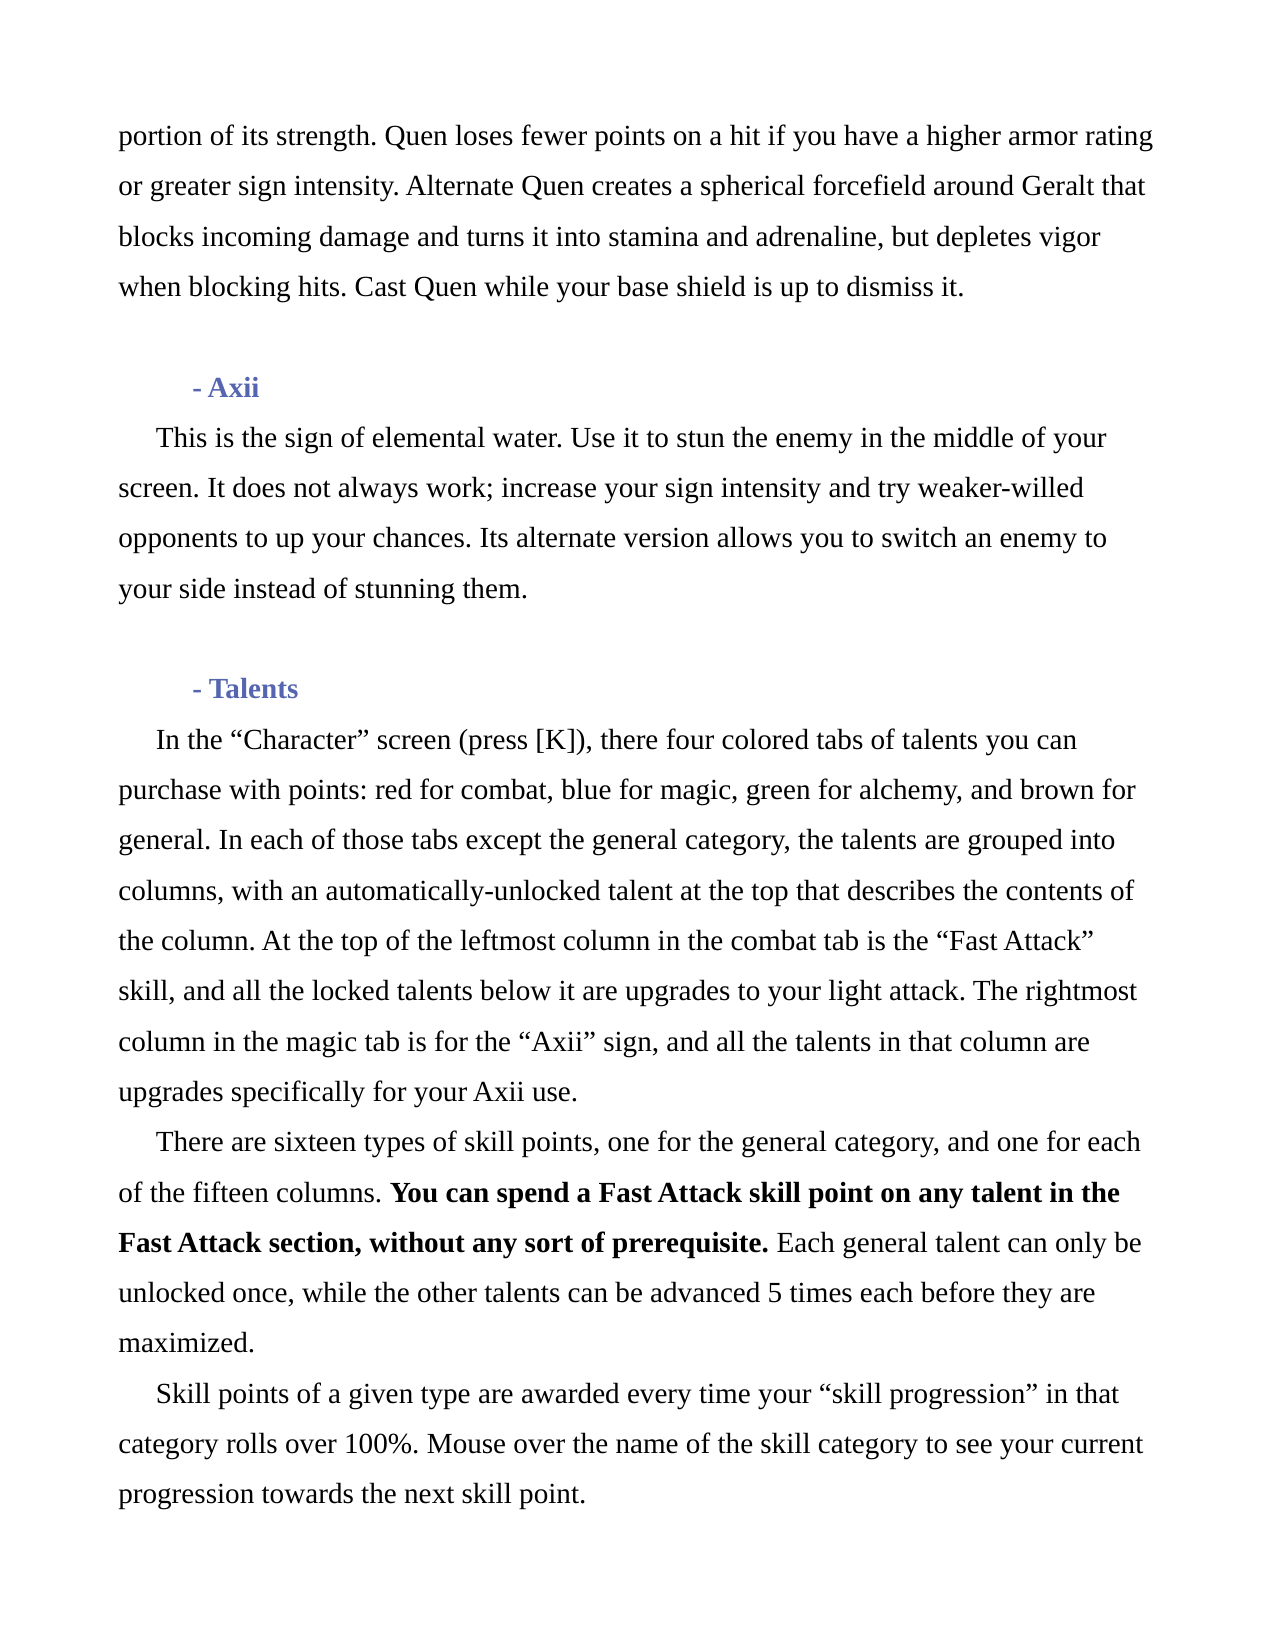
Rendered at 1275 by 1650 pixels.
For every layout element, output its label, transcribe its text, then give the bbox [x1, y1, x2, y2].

text Skill points of a given type are awarded every time your “skill progression” in that category rolls over 100%. Mouse over the name of the skill category to see your current progression towards the next skill point. [118, 1376, 1157, 1510]
text - Talents [118, 672, 1157, 705]
text There are sixteen types of skill points, one for the general category, and one for each of the fifteen columns. You can spend a Fast Attack skill point on any talent in the Fast Attack section, without any sort of prerequisite. Each general talent can only be unlocked once, while the other talents can be advanced 5 times each before they are maximized. [118, 1124, 1157, 1359]
text In the “Character” screen (press [K]), there four colored tabs of talents you can purchase with points: red for combat, blue for magic, green for alchemy, and brown for general. In each of those tabs except the general category, the talents are grouped into columns, with an automatically-unlocked talent at the top that describes the contents of the column. At the top of the leftmost column in the combat tab is the “Fast Attack” skill, and all the locked talents below it are upgrades to your light attack. The rightmost column in the magic tab is for the “Axii” sign, and all the talents in that column are upgrades specifically for your Axii use. [118, 722, 1157, 1108]
text portion of its strength. Quen loses fewer points on a hit if you have a higher armor rating or greater sign intensity. Alternate Quen creates a spherical forcefield around Geralt that blocks incoming damage and turns it into stamina and adrenaline, but depletes vigor when blocking hits. Cast Quen while your base shield is up to dismiss it. [118, 118, 1157, 303]
text - Axii [118, 370, 1157, 403]
text This is the sign of elemental water. Use it to stun the enemy in the middle of your screen. It does not always work; increase your sign intensity and try weaker-willed opponents to up your chances. Its alternate version allows you to switch an enemy to your side instead of stunning them. [118, 420, 1157, 604]
